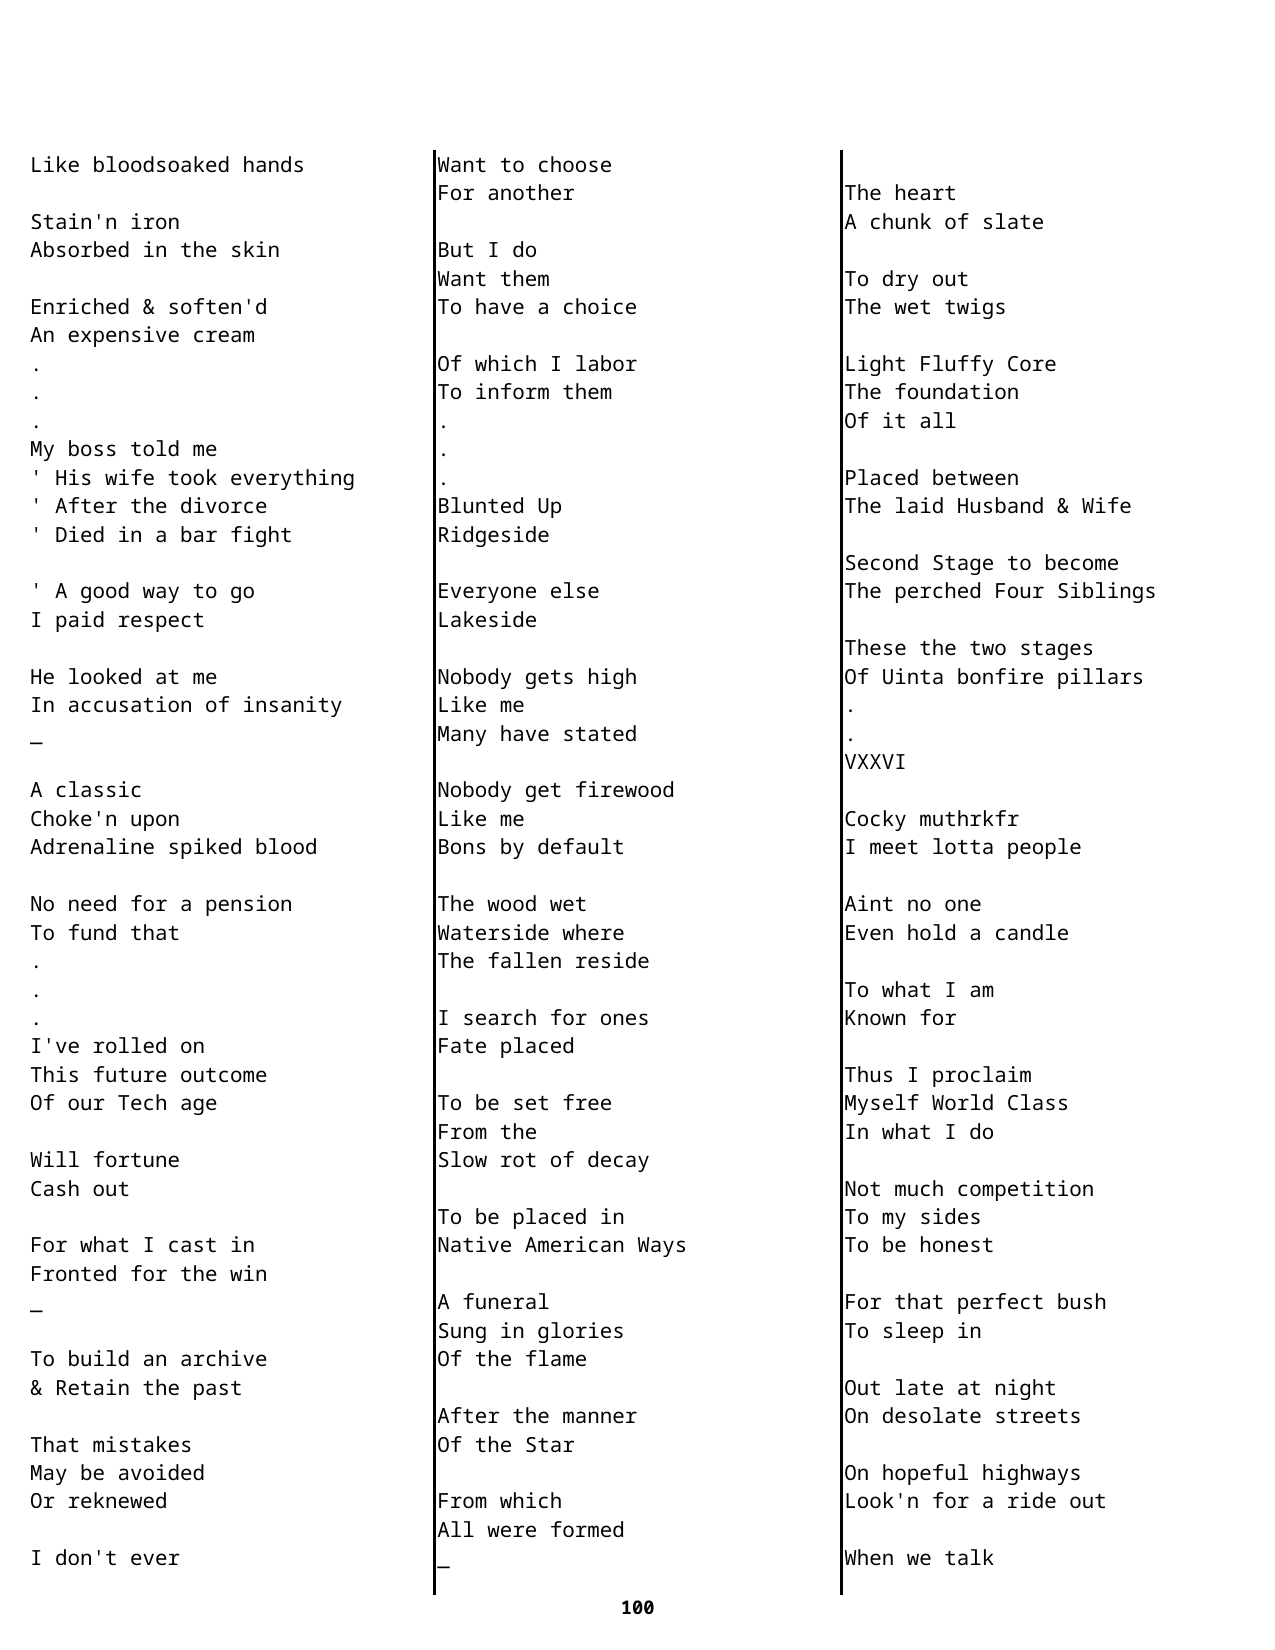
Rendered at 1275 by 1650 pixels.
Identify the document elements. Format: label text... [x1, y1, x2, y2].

text May be avoided [30, 1458, 431, 1487]
text All were formed [437, 1515, 838, 1543]
text The fallen reside [437, 946, 838, 975]
text Adrenaline spiked blood [30, 832, 431, 861]
text Out late at night [844, 1373, 1245, 1401]
text Like bloodsoaked hands [30, 150, 431, 178]
text No need for a pension [30, 889, 431, 918]
text Fronted for the win [30, 1259, 431, 1287]
text . [437, 463, 838, 491]
text _ [30, 1287, 431, 1316]
text ' His wife took everything [30, 463, 431, 491]
text Sung in glories [437, 1316, 838, 1344]
text That mistakes [30, 1430, 431, 1458]
text Blunted Up [437, 491, 838, 520]
text Native American Ways [437, 1231, 838, 1259]
text To build an archive [30, 1344, 431, 1373]
text Of which I labor [437, 349, 838, 377]
text I meet lotta people [844, 832, 1245, 861]
text To inform them [437, 377, 838, 406]
text _ [437, 1543, 838, 1572]
text Cocky muthrkfr [844, 804, 1245, 832]
text Will fortune [30, 1145, 431, 1174]
text Of our Tech age [30, 1088, 431, 1117]
text Placed between [844, 463, 1245, 491]
text To dry out [844, 264, 1245, 292]
text To be placed in [437, 1202, 838, 1231]
text . [30, 349, 431, 377]
text Stain'n iron [30, 207, 431, 235]
text The wet twigs [844, 292, 1245, 321]
text Aint no one [844, 889, 1245, 918]
text To sleep in [844, 1316, 1245, 1344]
text He looked at me [30, 662, 431, 690]
text . [30, 946, 431, 975]
text Slow rot of decay [437, 1145, 838, 1174]
text ' After the divorce [30, 491, 431, 520]
text . [437, 434, 838, 463]
text In accusation of insanity [30, 690, 431, 719]
text Of the flame [437, 1344, 838, 1373]
text When we talk [844, 1543, 1245, 1572]
text Or reknewed [30, 1487, 431, 1515]
text To fund that [30, 918, 431, 946]
text My boss told me [30, 434, 431, 463]
text To my sides [844, 1202, 1245, 1231]
text For what I cast in [30, 1231, 431, 1259]
text VXXVI [844, 747, 1245, 776]
text For another [437, 178, 838, 207]
text . [30, 406, 431, 434]
text Not much competition [844, 1174, 1245, 1202]
text I don't ever [30, 1543, 431, 1572]
text ' Died in a bar fight [30, 520, 431, 548]
text Fate placed [437, 1032, 838, 1060]
text & Retain the past [30, 1373, 431, 1401]
text Thus I proclaim [844, 1060, 1245, 1088]
text The foundation [844, 377, 1245, 406]
text Of Uinta bonfire pillars [844, 662, 1245, 690]
text A classic [30, 776, 431, 804]
text I paid respect [30, 605, 431, 633]
text Cash out [30, 1174, 431, 1202]
text Even hold a candle [844, 918, 1245, 946]
text Nobody get firewood [437, 776, 838, 804]
text Waterside where [437, 918, 838, 946]
text I've rolled on [30, 1032, 431, 1060]
text Look'n for a ride out [844, 1487, 1245, 1515]
text Of the Star [437, 1430, 838, 1458]
text After the manner [437, 1401, 838, 1430]
text An expensive cream [30, 321, 431, 349]
text _ [30, 719, 431, 747]
text . [30, 975, 431, 1003]
text Want to choose [437, 150, 838, 178]
text Many have stated [437, 719, 838, 747]
text Of it all [844, 406, 1245, 434]
text Like me [437, 804, 838, 832]
text To be set free [437, 1088, 838, 1117]
text . [844, 690, 1245, 719]
text . [844, 719, 1245, 747]
text The laid Husband & Wife [844, 491, 1245, 520]
text To be honest [844, 1231, 1245, 1259]
text But I do [437, 235, 838, 264]
text . [30, 1003, 431, 1032]
text . [437, 406, 838, 434]
text Want them [437, 264, 838, 292]
text Ridgeside [437, 520, 838, 548]
text I search for ones [437, 1003, 838, 1032]
text . [30, 377, 431, 406]
text Bons by default [437, 832, 838, 861]
text From which [437, 1487, 838, 1515]
text Enriched & soften'd [30, 292, 431, 321]
text In what I do [844, 1117, 1245, 1145]
text On desolate streets [844, 1401, 1245, 1430]
text Known for [844, 1003, 1245, 1032]
text Second Stage to become [844, 548, 1245, 577]
text These the two stages [844, 633, 1245, 662]
text Lakeside [437, 605, 838, 633]
text Light Fluffy Core [844, 349, 1245, 377]
text Absorbed in the skin [30, 235, 431, 264]
text Like me [437, 690, 838, 719]
text Everyone else [437, 577, 838, 605]
text To what I am [844, 975, 1245, 1003]
text Nobody gets high [437, 662, 838, 690]
text To have a choice [437, 292, 838, 321]
text Choke'n upon [30, 804, 431, 832]
text For that perfect bush [844, 1287, 1245, 1316]
text This future outcome [30, 1060, 431, 1088]
text From the [437, 1117, 838, 1145]
text Myself World Class [844, 1088, 1245, 1117]
text On hopeful highways [844, 1458, 1245, 1487]
text The heart [844, 178, 1245, 207]
text A funeral [437, 1287, 838, 1316]
text The perched Four Siblings [844, 577, 1245, 605]
text ' A good way to go [30, 577, 431, 605]
text The wood wet [437, 889, 838, 918]
text A chunk of slate [844, 207, 1245, 235]
